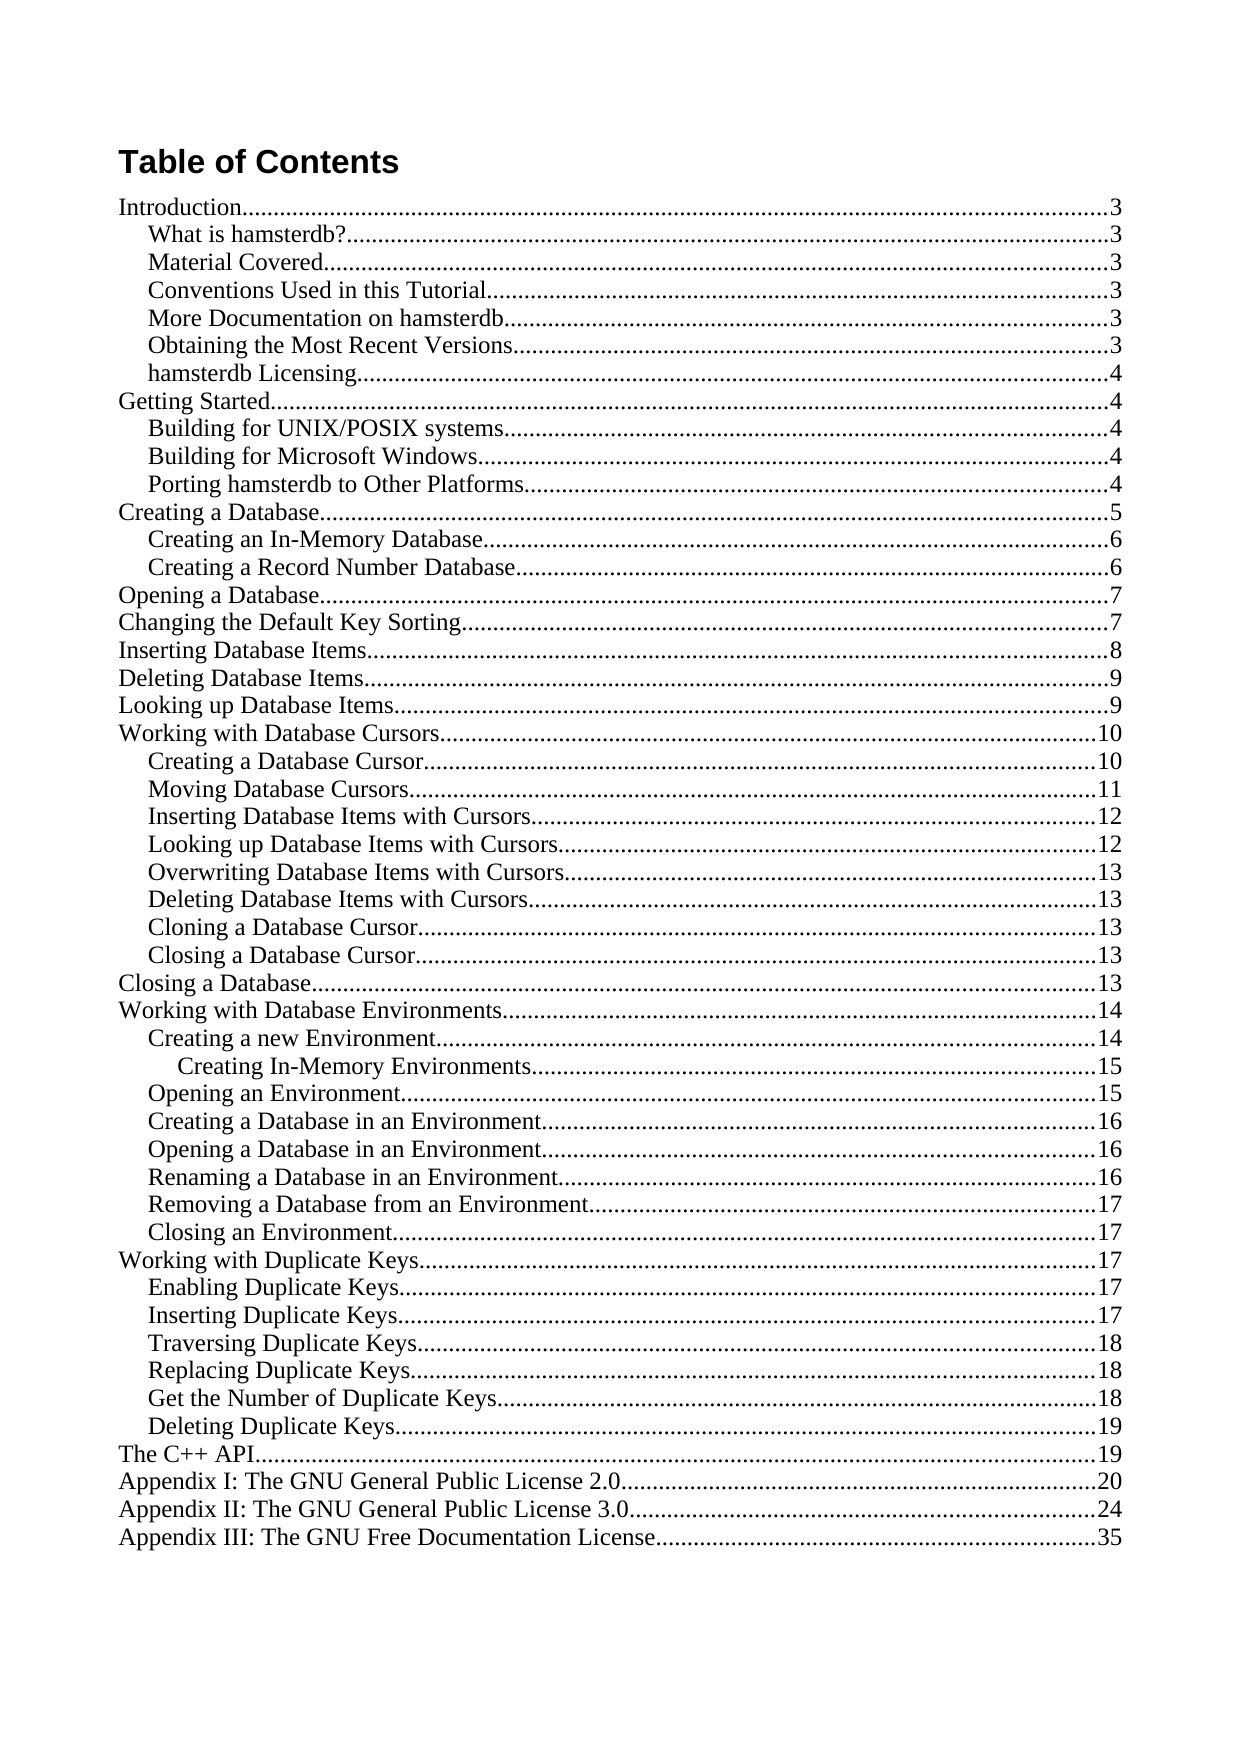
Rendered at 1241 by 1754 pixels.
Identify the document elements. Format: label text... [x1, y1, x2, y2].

text Opening an Environment 15 [148, 1079, 1122, 1107]
text Replacing Duplicate Keys 18 [148, 1357, 1122, 1384]
text Inserting Database Items with Cursors 12 [148, 802, 1122, 830]
text Inserting Duplicate Keys 17 [148, 1301, 1122, 1329]
text Working with Duplicate Keys 17 [118, 1246, 1122, 1273]
text Creating a new Environment 14 [148, 1024, 1122, 1052]
text Deleting Database Items 9 [118, 664, 1122, 692]
subtitle Table of Contents [118, 143, 1122, 180]
text Overwriting Database Items with Cursors 13 [148, 858, 1122, 886]
text Opening a Database in an Environment 16 [148, 1135, 1122, 1163]
text Traversing Duplicate Keys 18 [148, 1329, 1122, 1357]
text Getting Started 4 [118, 387, 1122, 414]
text Removing a Database from an Environment 17 [148, 1190, 1122, 1218]
text Appendix III: The GNU Free Documentation License 35 [118, 1523, 1122, 1551]
text Appendix II: The GNU General Public License 3.0 24 [118, 1495, 1122, 1523]
text Enabling Duplicate Keys 17 [148, 1273, 1122, 1301]
text Creating a Database 5 [118, 498, 1122, 525]
text Closing a Database Cursor 13 [148, 941, 1122, 969]
text Closing a Database 13 [118, 969, 1122, 996]
text Creating a Database Cursor 10 [148, 747, 1122, 775]
text Building for Microsoft Windows 4 [148, 442, 1122, 470]
text Cloning a Database Cursor 13 [148, 913, 1122, 941]
text Creating an In-Memory Database 6 [148, 525, 1122, 553]
text More Documentation on hamsterdb 3 [148, 304, 1122, 331]
text Looking up Database Items 9 [118, 692, 1122, 719]
text Appendix I: The GNU General Public License 2.0 20 [118, 1467, 1122, 1495]
text Material Covered 3 [148, 248, 1122, 276]
text Deleting Duplicate Keys 19 [148, 1412, 1122, 1440]
text hamsterdb Licensing 4 [148, 359, 1122, 387]
text Deleting Database Items with Cursors 13 [148, 886, 1122, 913]
text Changing the Default Key Sorting 7 [118, 608, 1122, 636]
text Introduction 3 [118, 193, 1122, 221]
text The C++ API 19 [118, 1440, 1122, 1467]
text Looking up Database Items with Cursors 12 [148, 830, 1122, 858]
text Renaming a Database in an Environment 16 [148, 1163, 1122, 1190]
text Conventions Used in this Tutorial 3 [148, 276, 1122, 304]
text Working with Database Environments 14 [118, 996, 1122, 1024]
text Creating a Record Number Database 6 [148, 553, 1122, 581]
text Building for UNIX/POSIX systems 4 [148, 414, 1122, 442]
text Inserting Database Items 8 [118, 636, 1122, 664]
text What is hamsterdb? 3 [148, 221, 1122, 248]
text Opening a Database 7 [118, 581, 1122, 608]
text Moving Database Cursors 11 [148, 775, 1122, 802]
text Porting hamsterdb to Other Platforms 4 [148, 470, 1122, 498]
text Working with Database Cursors 10 [118, 719, 1122, 747]
text Creating In-Memory Environments 15 [177, 1052, 1122, 1079]
text Closing an Environment 17 [148, 1218, 1122, 1246]
text Get the Number of Duplicate Keys 18 [148, 1384, 1122, 1412]
text Obtaining the Most Recent Versions 3 [148, 331, 1122, 359]
text Creating a Database in an Environment 16 [148, 1107, 1122, 1135]
